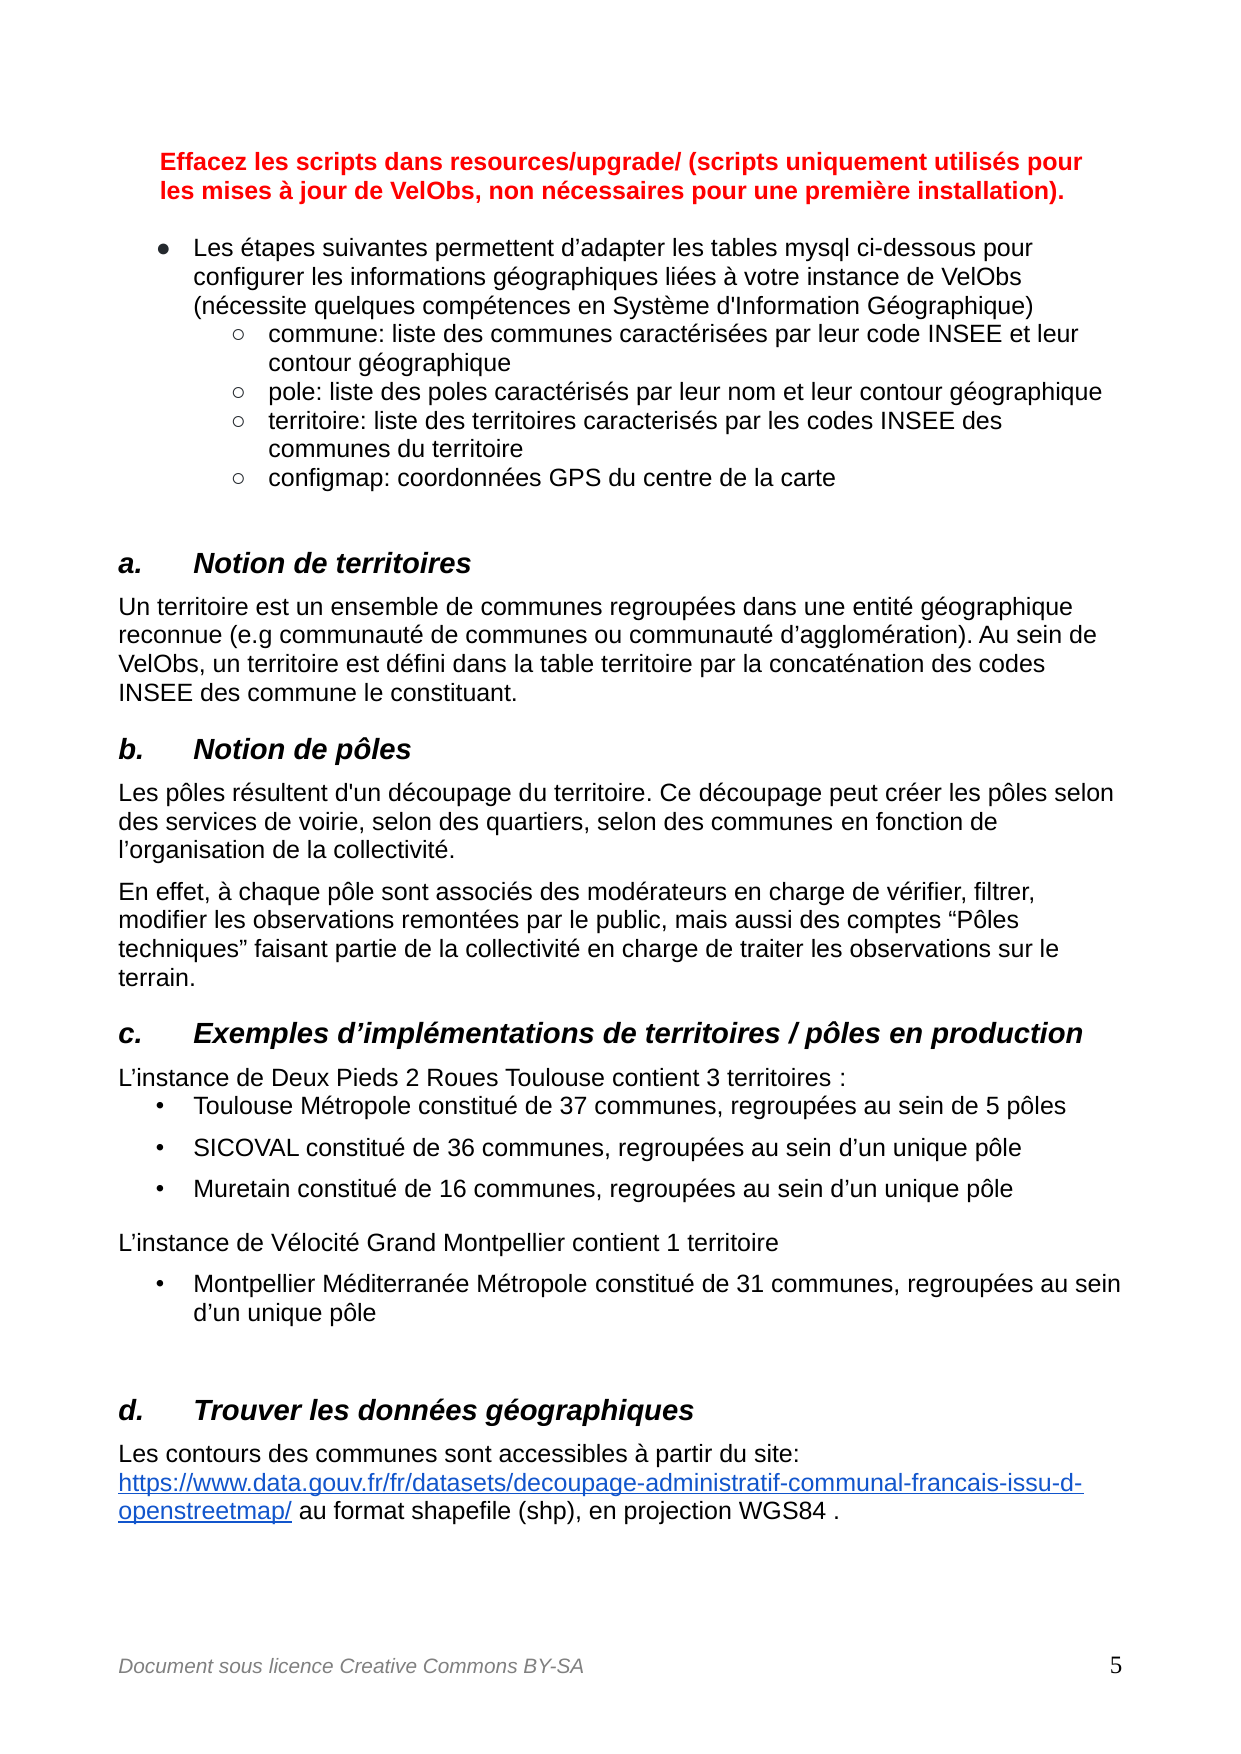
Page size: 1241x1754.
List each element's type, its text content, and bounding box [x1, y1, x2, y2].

text L’instance de Vélocité Grand Montpellier contient 1 territoire [118, 1228, 1122, 1256]
text Un territoire est un ensemble de communes regroupées dans une entité géographique reconnue (e.g communauté de communes ou communauté d’agglomération). Au sein de VelObs, un territoire est défini dans la table territoire par la concaténation des codes INSEE des commune le constituant. [118, 592, 1122, 707]
list pole: liste des poles caractérisés par leur nom et leur contour géographique [231, 377, 1122, 406]
subtitle Exemples d’implémentations de territoires / pôles en production [118, 1016, 1122, 1050]
list commune: liste des communes caractérisées par leur code INSEE et leur contour géographique [231, 319, 1122, 377]
subtitle Trouver les données géographiques [118, 1393, 1122, 1426]
text Effacez les scripts dans resources/upgrade/ (scripts uniquement utilisés pour les mises à jour de VelObs, non nécessaires pour une première installation). [159, 147, 1122, 204]
list Toulouse Métropole constitué de 37 communes, regroupées au sein de 5 pôles [156, 1091, 1122, 1120]
list Les étapes suivantes permettent d’adapter les tables mysql ci-dessous pour configurer les informations géographiques liées à votre instance de VelObs (nécessite quelques compétences en Système d'Information Géographique) [156, 233, 1122, 319]
list Muretain constitué de 16 communes, regroupées au sein d’un unique pôle [156, 1174, 1122, 1203]
text L’instance de Deux Pieds 2 Roues Toulouse contient 3 territoires : [118, 1062, 1122, 1091]
list territoire: liste des territoires caracterisés par les codes INSEE des communes du territoire [231, 406, 1122, 463]
text Les contours des communes sont accessibles à partir du site: https://www.data.gouv.fr/fr/datasets/decoupage-administratif-communal-francais-issu-d-openstreetmap/ au format shapefile (shp), en projection WGS84 . [118, 1439, 1122, 1525]
text En effet, à chaque pôle sont associés des modérateurs en charge de vérifier, filtrer, modifier les observations remontées par le public, mais aussi des comptes “Pôles techniques” faisant partie de la collectivité en charge de traiter les observations sur le terrain. [118, 876, 1122, 991]
list SICOVAL constitué de 36 communes, regroupées au sein d’un unique pôle [156, 1132, 1122, 1161]
subtitle Notion de territoires [118, 546, 1122, 579]
list configmap: coordonnées GPS du centre de la carte [231, 463, 1122, 492]
list Montpellier Méditerranée Métropole constitué de 31 communes, regroupées au sein d’un unique pôle [156, 1269, 1122, 1326]
subtitle Notion de pôles [118, 732, 1122, 765]
text Les pôles résultent d'un découpage du territoire. Ce découpage peut créer les pôles selon des services de voirie, selon des quartiers, selon des communes en fonction de l’organisation de la collectivité. [118, 778, 1122, 864]
